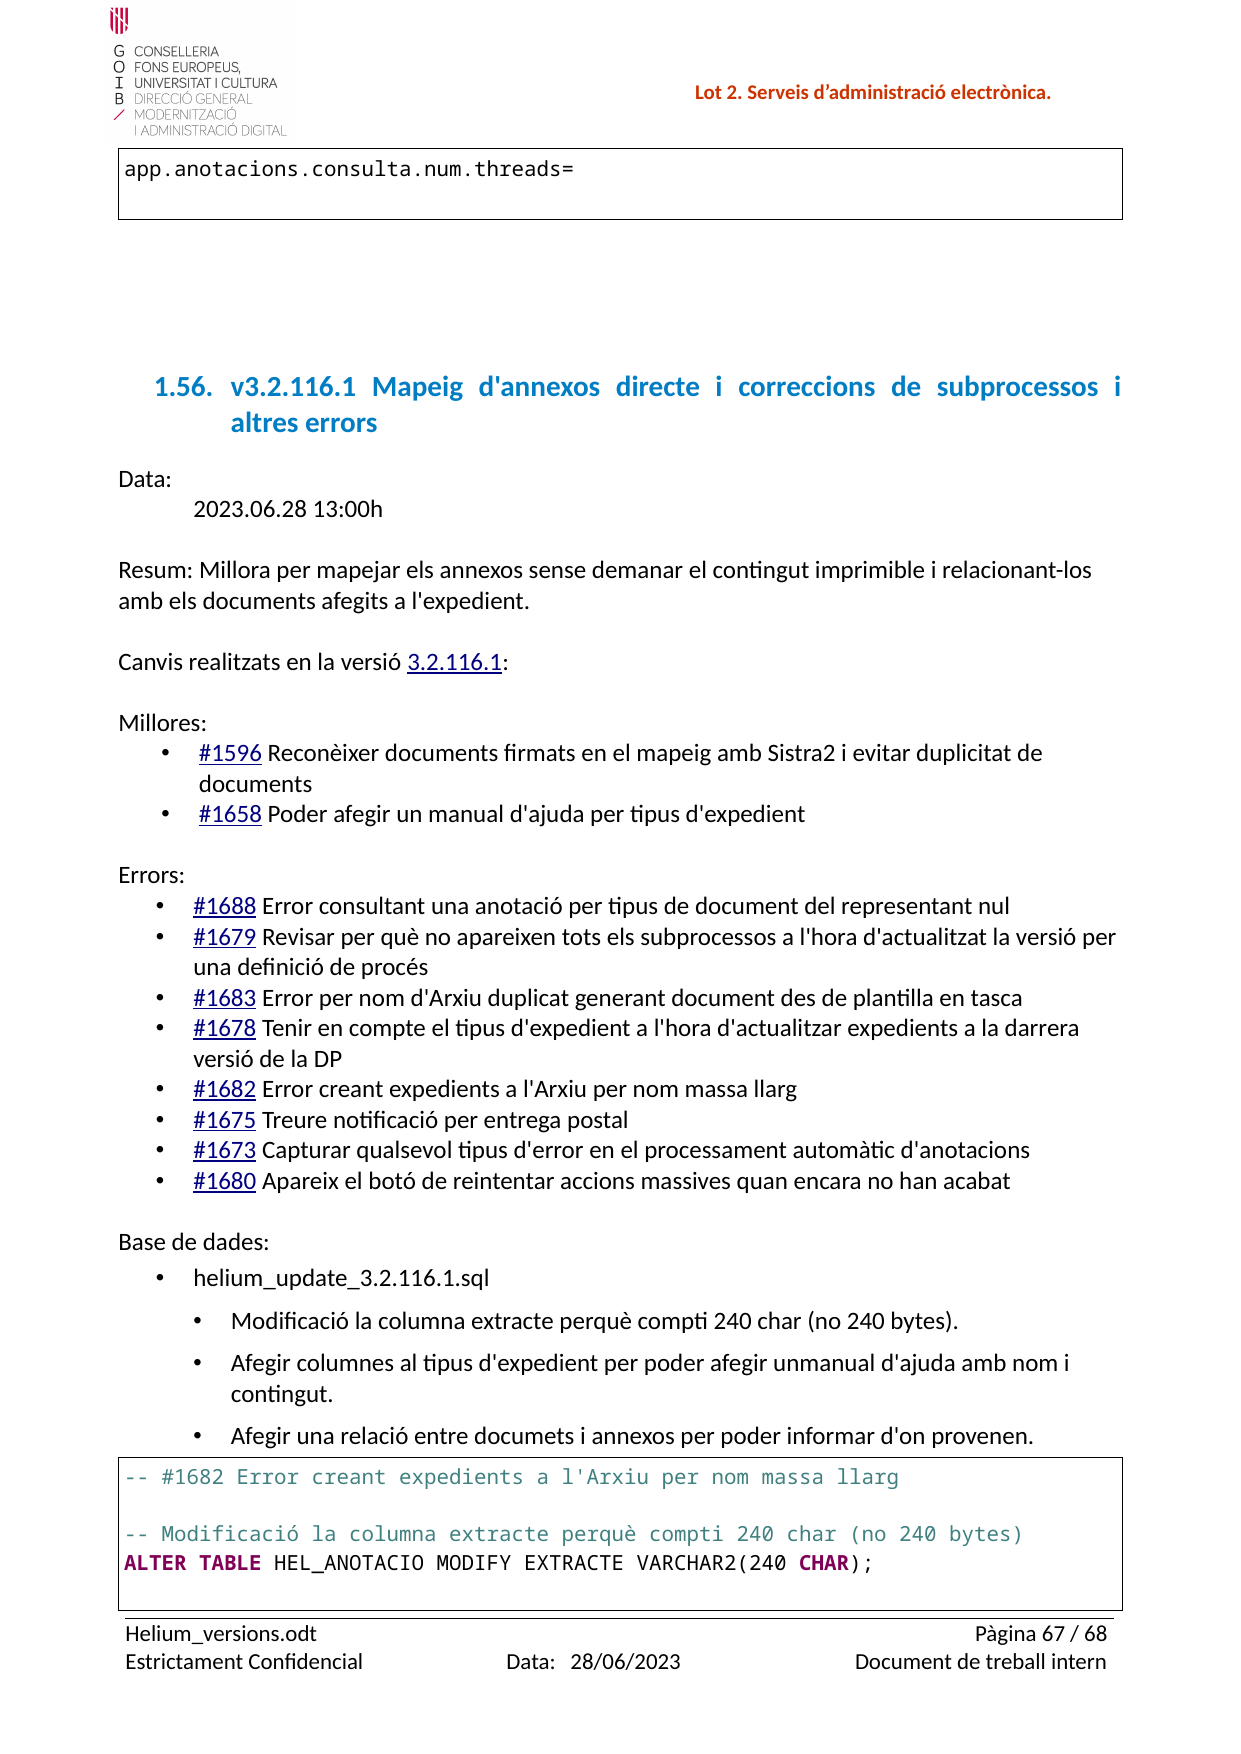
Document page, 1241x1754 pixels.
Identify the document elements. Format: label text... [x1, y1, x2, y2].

list #1683 Error per nom d'Arxiu duplicat generant document des de plantilla en tasca [156, 982, 1122, 1012]
text Base de dades: [118, 1226, 1122, 1256]
list #1658 Poder afegir un manual d'ajuda per tipus d'expedient [161, 799, 1122, 829]
list #1679 Revisar per què no apareixen tots els subprocessos a l'hora d'actualitzat la versió per una definició de procés [156, 921, 1122, 982]
list #1673 Capturar qualsevol tipus d'error en el processament automàtic d'anotacions [156, 1134, 1122, 1165]
text Data: [118, 463, 1122, 493]
list #1596 Reconèixer documents firmats en el mapeig amb Sistra2 i evitar duplicitat de documents [161, 738, 1122, 799]
list #1675 Treure notificació per entrega postal [156, 1104, 1122, 1134]
table_header app.anotacions.consulta.num.threads= [119, 149, 1122, 219]
picture [100, 0, 297, 144]
text Canvis realitzats en la versió 3.2.116.1: [118, 646, 1122, 677]
list #1688 Error consultant una anotació per tipus de document del representant nul [156, 890, 1122, 921]
list #1680 Apareix el botó de reintentar accions massives quan encara no han acabat [156, 1165, 1122, 1195]
list Afegir una relació entre documets i annexos per poder informar d'on provenen. [193, 1420, 1122, 1451]
list helium_update_3.2.116.1.sql [156, 1262, 1122, 1293]
table_header -- #1682 Error creant expedients a l'Arxiu per nom massa llarg -- Modificació la columna extracte perquè compti 240 char (no 240 bytes) ALTER TABLE HEL_ANOTACIO MODIFY EXTRACTE VARCHAR2(240 CHAR); [119, 1458, 1122, 1610]
list #1678 Tenir en compte el tipus d'expedient a l'hora d'actualitzar expedients a la darrera versió de la DP [156, 1012, 1122, 1073]
list #1682 Error creant expedients a l'Arxiu per nom massa llarg [156, 1073, 1122, 1104]
text Millores: [118, 707, 1122, 738]
text Errors: [118, 860, 1122, 890]
list Modificació la columna extracte perquè compti 240 char (no 240 bytes). [193, 1305, 1122, 1335]
text 2023.06.28 13:00h [118, 493, 1122, 524]
subtitle v3.2.116.1 Mapeig d'annexos directe i correccions de subprocessos i altres errors [153, 368, 1122, 439]
text Resum: Millora per mapejar els annexos sense demanar el contingut imprimible i relacionant-los amb els documents afegits a l'expedient. [118, 554, 1122, 616]
list Afegir columnes al tipus d'expedient per poder afegir unmanual d'ajuda amb nom i contingut. [193, 1347, 1122, 1408]
